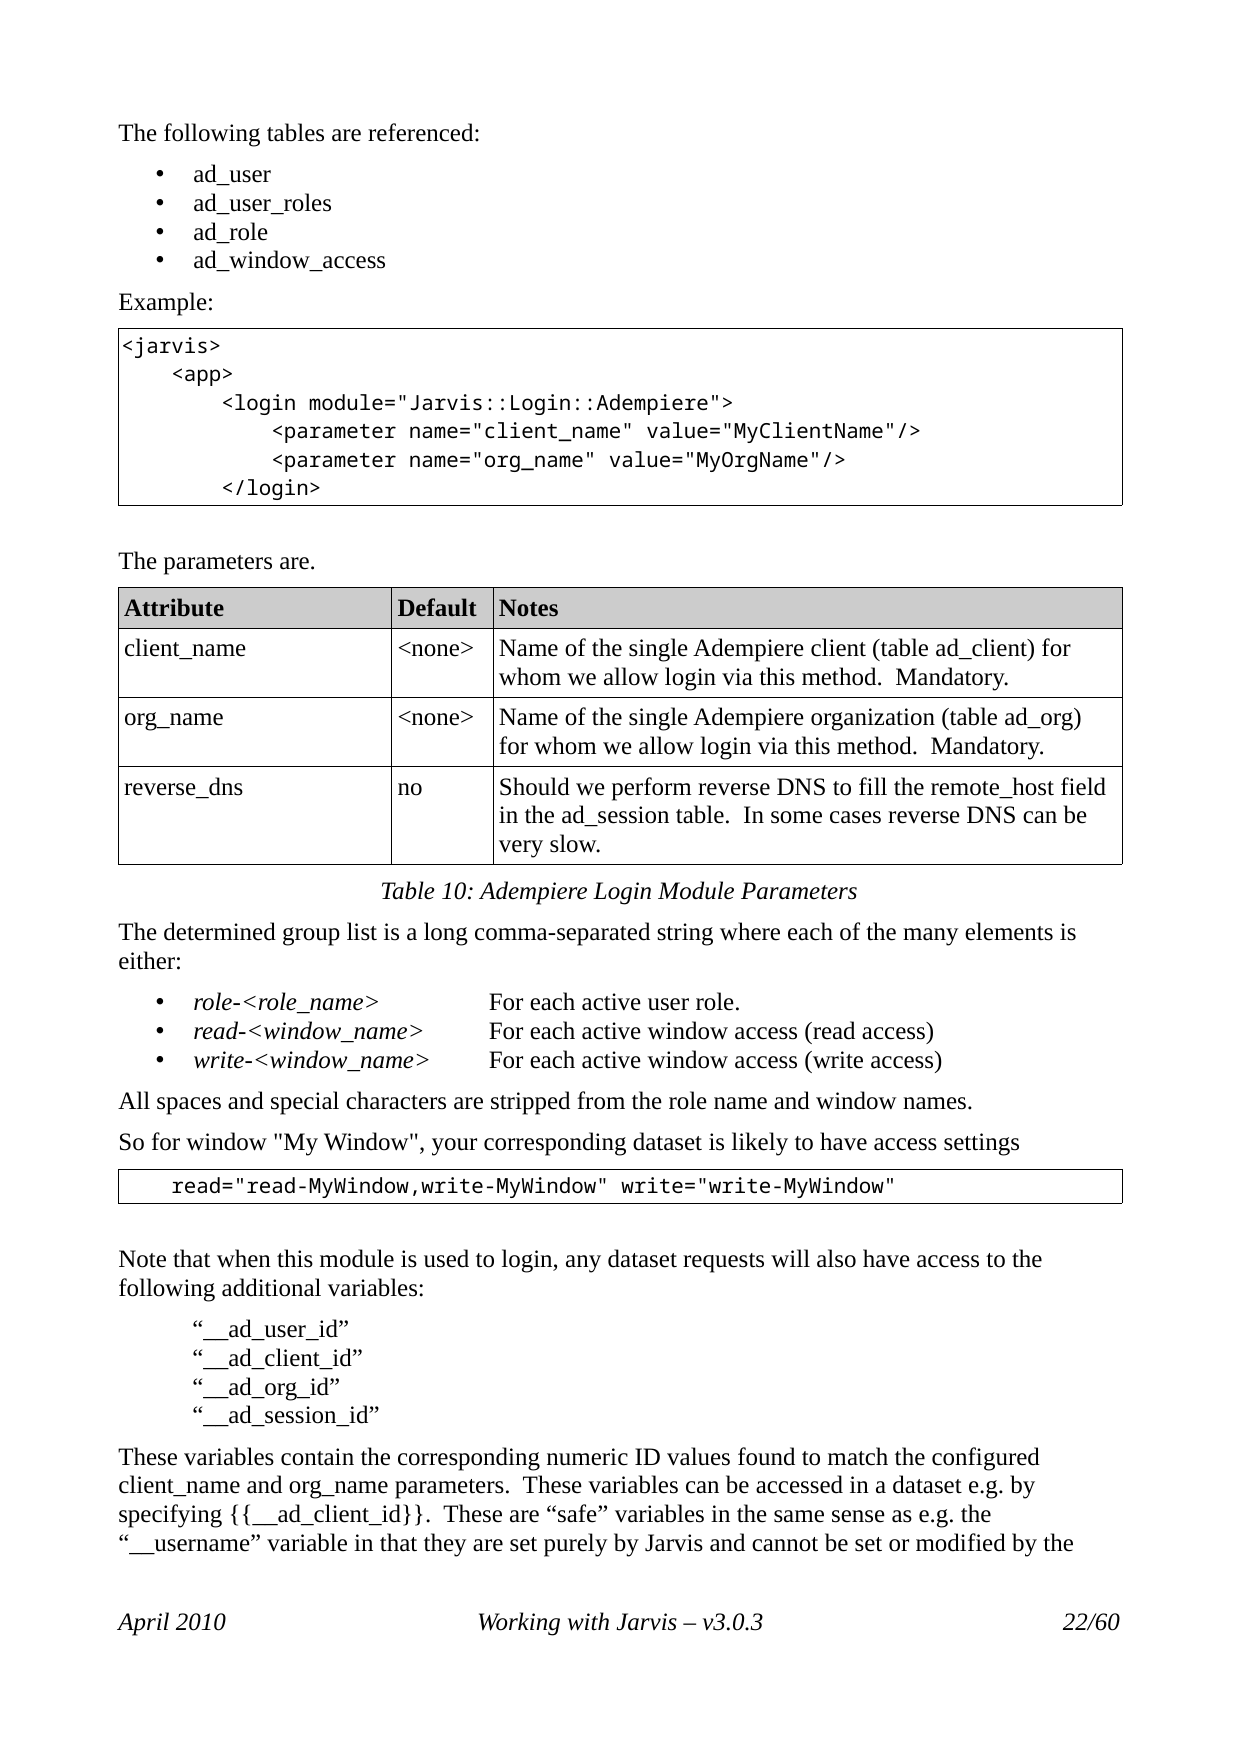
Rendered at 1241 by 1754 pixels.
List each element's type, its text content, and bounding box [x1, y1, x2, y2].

text <parameter name="org_name" value="MyOrgName"/> [119, 442, 1122, 470]
list read-<window_name> For each active window access (read access) [156, 1016, 1122, 1045]
table_cell org_name [119, 698, 391, 766]
table_header Notes [494, 588, 1122, 628]
text “__ad_user_id” “__ad_client_id” “__ad_org_id” [118, 1314, 1122, 1401]
table_cell <none> [392, 698, 493, 766]
text <parameter name="client_name" value="MyClientName"/> [119, 413, 1122, 442]
text Table 10: Adempiere Login Module Parameters [118, 876, 1122, 905]
text “__ad_session_id” [118, 1401, 1122, 1429]
table_cell reverse_dns [119, 767, 391, 863]
text Note that when this module is used to login, any dataset requests will also have access to the following additional variables: [118, 1244, 1122, 1302]
list ad_user [156, 159, 1122, 188]
text </login> [119, 470, 1122, 505]
text All spaces and special characters are stripped from the role name and window names. [118, 1086, 1122, 1115]
table_header Attribute [119, 588, 391, 628]
list role-<role_name> For each active user role. [156, 987, 1122, 1016]
table_cell Name of the single Adempiere client (table ad_client) for whom we allow login via this method. Mandatory. [494, 629, 1122, 697]
text These variables contain the corresponding numeric ID values found to match the configured client_name and org_name parameters. These variables can be accessed in a dataset e.g. by specifying {{__ad_client_id}}. These are “safe” variables in the same sense as e.g. the “__username” variable in that they are set purely by Jarvis and cannot be set or modified by the [118, 1442, 1122, 1557]
text read="read-MyWindow,write-MyWindow" write="write-MyWindow" [119, 1170, 1122, 1203]
text <jarvis> [119, 329, 1122, 357]
text The parameters are. [118, 546, 1122, 575]
table_cell <none> [392, 629, 493, 697]
text <app> [119, 357, 1122, 385]
text The following tables are referenced: [118, 118, 1122, 147]
list ad_user_roles [156, 188, 1122, 217]
list ad_role [156, 217, 1122, 246]
text Example: [118, 287, 1122, 316]
text The determined group list is a long comma-separated string where each of the many elements is either: [118, 917, 1122, 975]
text So for window "My Window", your corresponding dataset is likely to have access settings [118, 1127, 1122, 1156]
table_cell no [392, 767, 493, 863]
text <login module="Jarvis::Login::Adempiere"> [119, 385, 1122, 413]
table_cell client_name [119, 629, 391, 697]
table_cell Should we perform reverse DNS to fill the remote_host field in the ad_session table. In some cases reverse DNS can be very slow. [494, 767, 1122, 863]
table_cell Name of the single Adempiere organization (table ad_org) for whom we allow login via this method. Mandatory. [494, 698, 1122, 766]
list write-<window_name> For each active window access (write access) [156, 1045, 1122, 1074]
list ad_window_access [156, 246, 1122, 274]
table_header Default [392, 588, 493, 628]
